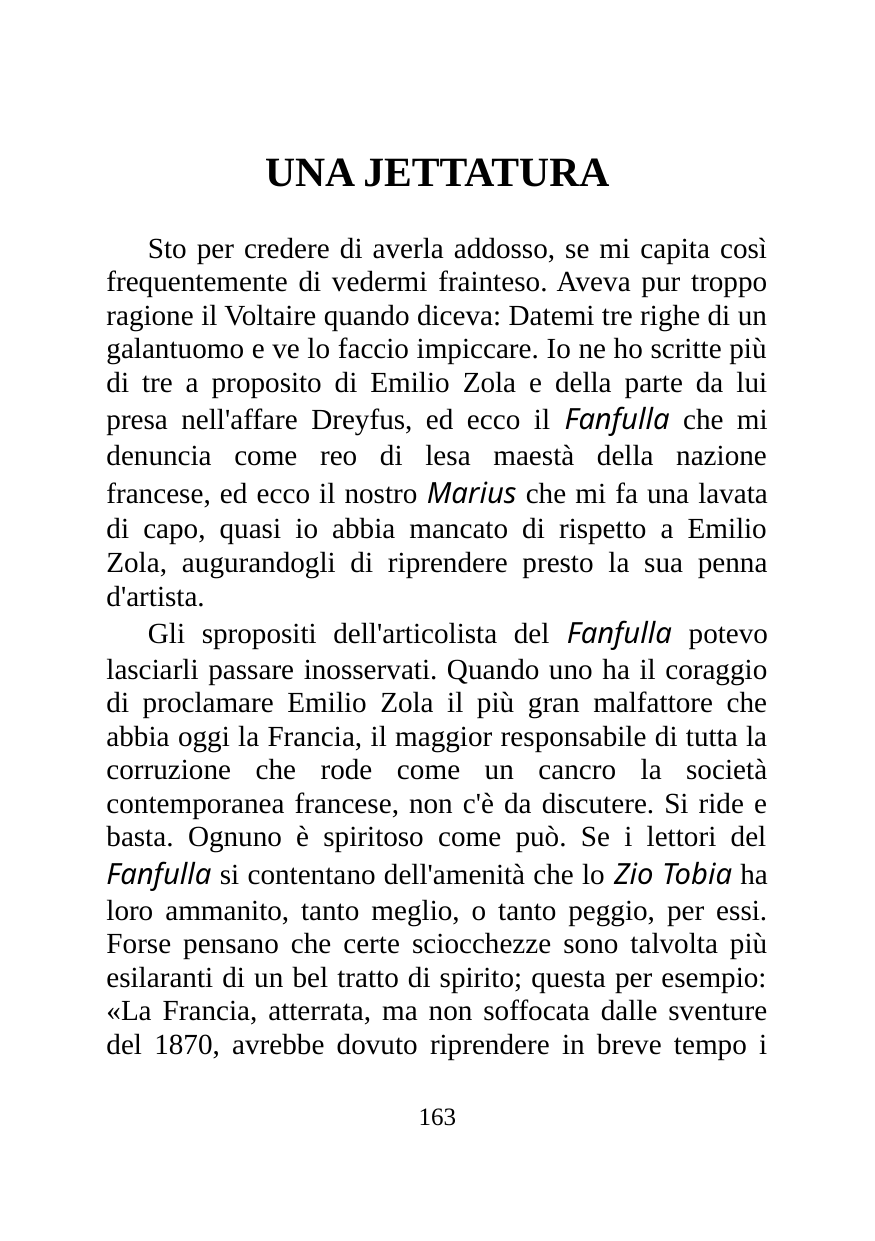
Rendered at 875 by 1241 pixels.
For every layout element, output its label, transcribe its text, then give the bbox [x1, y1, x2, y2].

subtitle UNA JETTATURA [106, 148, 768, 196]
text Sto per credere di averla addosso, se mi capita così frequentemente di vedermi frainteso. Aveva pur troppo ragione il Voltaire quando diceva: Datemi tre righe di un galantuomo e ve lo faccio impiccare. Io ne ho scritte più di tre a proposito di Emilio Zola e della parte da lui presa nell'affare Dreyfus, ed ecco il Fanfulla che mi denuncia come reo di lesa maestà della nazione francese, ed ecco il nostro Marius che mi fa una lavata di capo, quasi io abbia mancato di rispetto a Emilio Zola, augurandogli di riprendere presto la sua penna d'artista. [106, 231, 768, 612]
text Gli spropositi dell'articolista del Fanfulla potevo lasciarli passare inosservati. Quando uno ha il coraggio di proclamare Emilio Zola il più gran malfattore che abbia oggi la Francia, il maggior responsabile di tutta la corruzione che rode come un cancro la società contemporanea francese, non c'è da discutere. Si ride e basta. Ognuno è spiritoso come può. Se i lettori del Fanfulla si contentano dell'amenità che lo Zio Tobia ha loro ammanito, tanto meglio, o tanto peggio, per essi. Forse pensano che certe sciocchezze sono talvolta più esilaranti di un bel tratto di spirito; questa per esempio: «La Francia, atterrata, ma non soffocata dalle sventure del 1870, avrebbe dovuto riprendere in breve tempo i [106, 612, 768, 1061]
